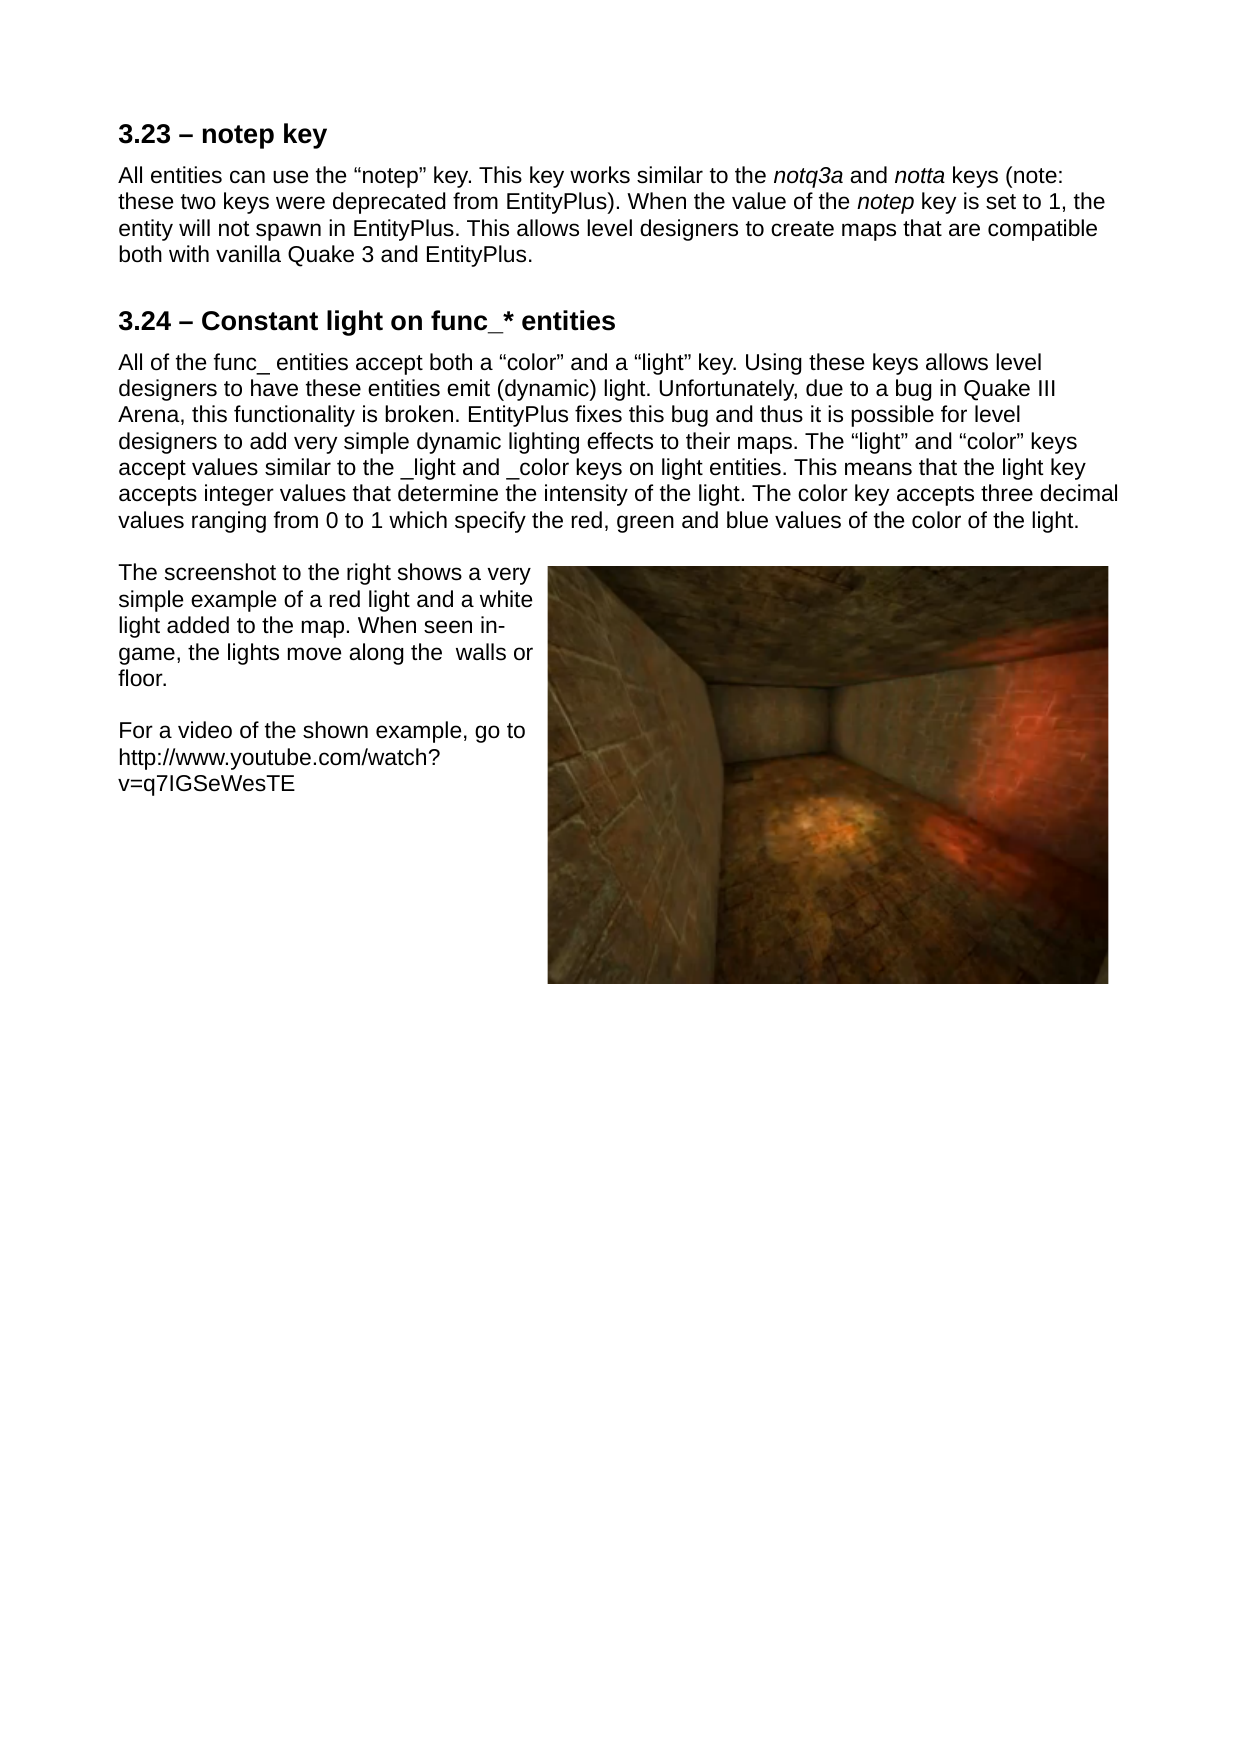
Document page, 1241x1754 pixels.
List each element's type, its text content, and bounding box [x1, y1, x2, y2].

picture [547, 566, 1109, 984]
subtitle 3.24 – Constant light on func_* entities [118, 305, 1122, 336]
text All entities can use the “notep” key. This key works similar to the notq3a and notta keys (note: these two keys were deprecated from EntityPlus). When the value of the notep key is set to 1, the entity will not spawn in EntityPlus. This allows level designers to create maps that are compatible both with vanilla Quake 3 and EntityPlus. [118, 162, 1122, 267]
subtitle 3.23 – notep key [118, 118, 1122, 149]
text The screenshot to the right shows a very simple example of a red light and a white light added to the map. When seen in-game, the lights move along the walls or floor. [118, 559, 1122, 691]
text All of the func_ entities accept both a “color” and a “light” key. Using these keys allows level designers to have these entities emit (dynamic) light. Unfortunately, due to a bug in Quake III Arena, this functionality is broken. EntityPlus fixes this bug and thus it is possible for level designers to add very simple dynamic lighting effects to their maps. The “light” and “color” keys accept values similar to the _light and _color keys on light entities. This means that the light key accepts integer values that determine the intensity of the light. The color key accepts three decimal values ranging from 0 to 1 which specify the red, green and blue values of the color of the light. [118, 348, 1122, 533]
text For a video of the shown example, go to http://www.youtube.com/watch?v=q7IGSeWesTE [118, 717, 547, 797]
